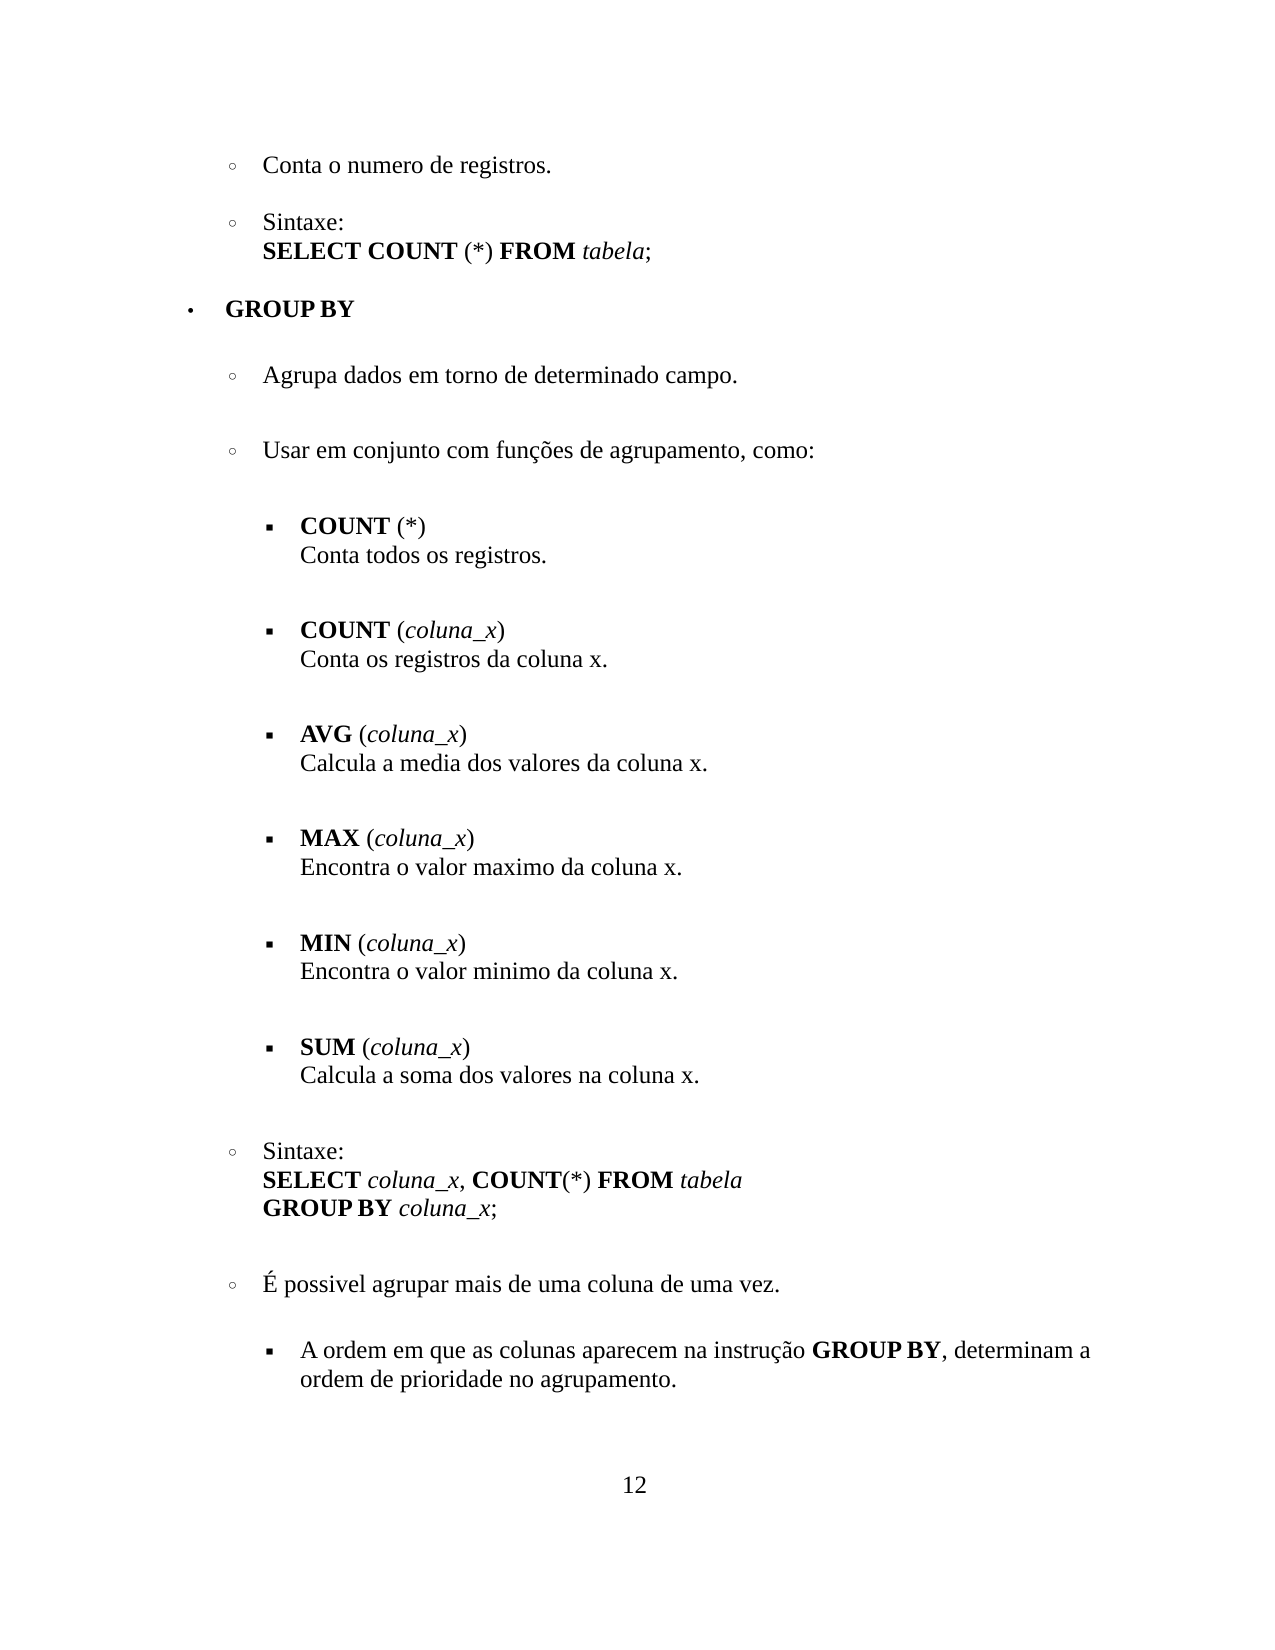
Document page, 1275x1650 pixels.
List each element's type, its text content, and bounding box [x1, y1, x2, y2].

list COUNT (*) Conta todos os registros. [262, 511, 1125, 597]
list GROUP BY [187, 294, 1125, 351]
list SUM (coluna_x) Calcula a soma dos valores na coluna x. [262, 1032, 1125, 1118]
list Sintaxe: SELECT COUNT (*) FROM tabela; [225, 207, 1125, 294]
list Sintaxe: SELECT coluna_x, COUNT(*) FROM tabela GROUP BY coluna_x; [225, 1136, 1125, 1251]
list É possivel agrupar mais de uma coluna de uma vez. [225, 1269, 1125, 1326]
list COUNT (coluna_x) Conta os registros da coluna x. [262, 615, 1125, 701]
list A ordem em que as colunas aparecem na instrução GROUP BY, determinam a ordem de prioridade no agrupamento. [262, 1335, 1125, 1422]
list AVG (coluna_x) Calcula a media dos valores da coluna x. [262, 719, 1125, 806]
list MAX (coluna_x) Encontra o valor maximo da coluna x. [262, 823, 1125, 910]
list Conta o numero de registros. [225, 150, 1125, 207]
list Usar em conjunto com funções de agrupamento, como: [225, 436, 1125, 493]
list Agrupa dados em torno de determinado campo. [225, 360, 1125, 418]
list MIN (coluna_x) Encontra o valor minimo da coluna x. [262, 928, 1125, 1014]
